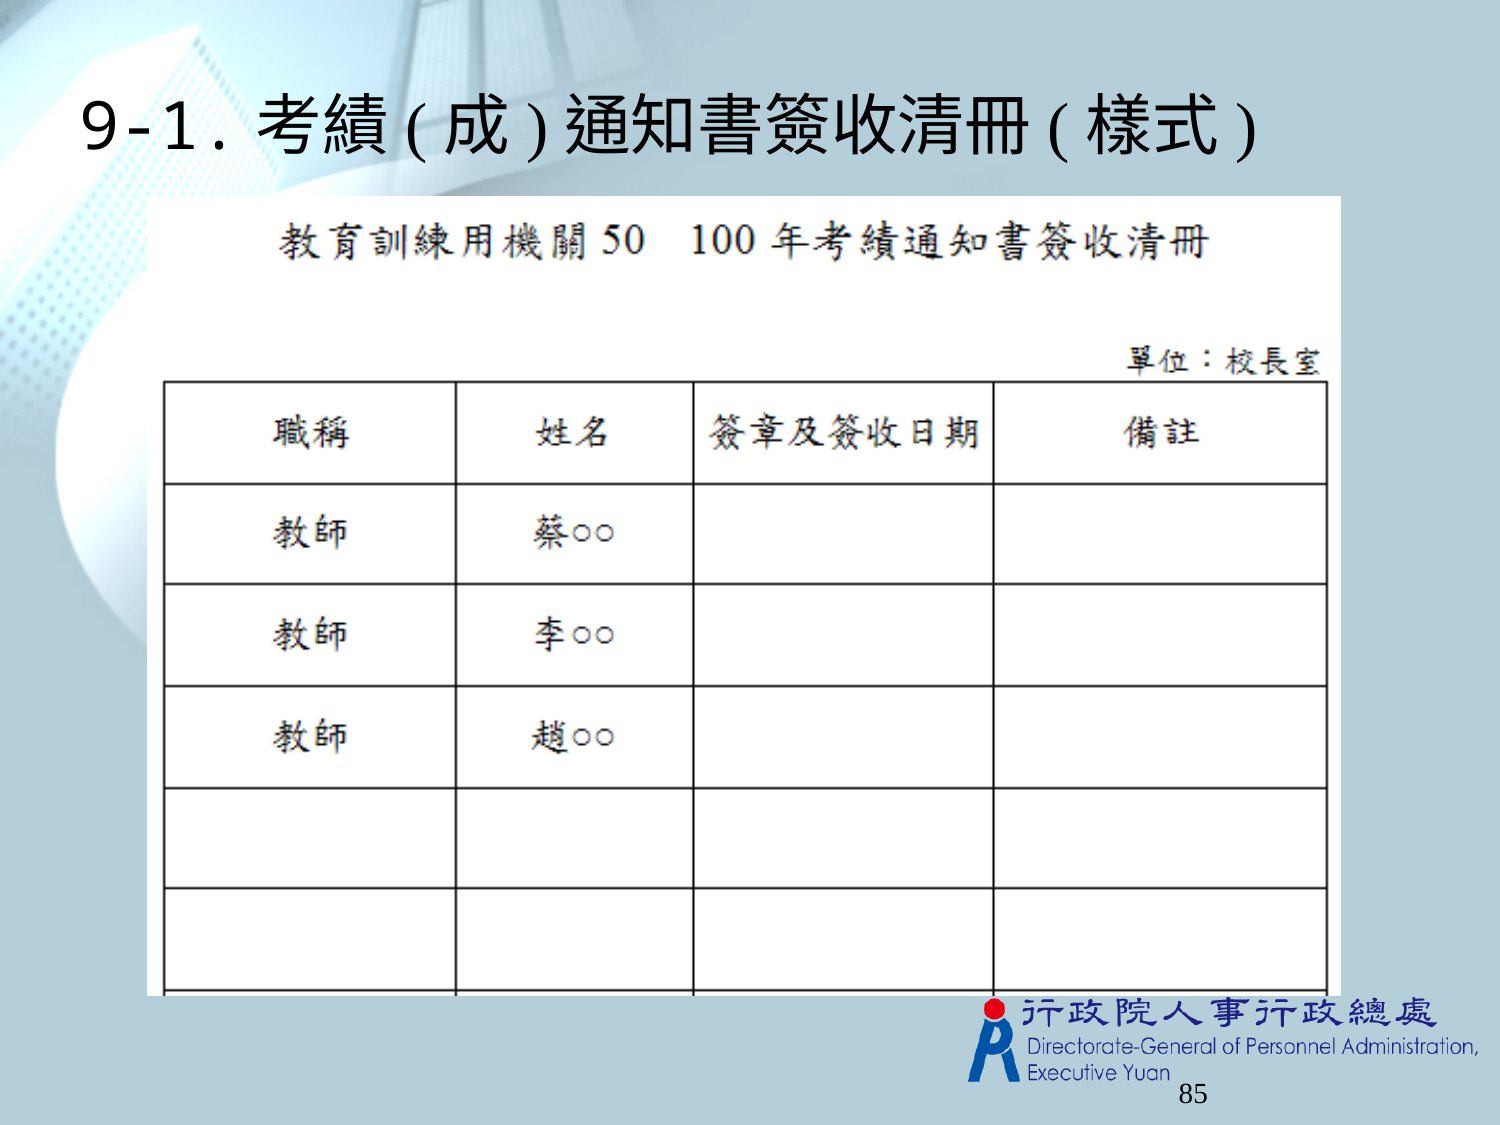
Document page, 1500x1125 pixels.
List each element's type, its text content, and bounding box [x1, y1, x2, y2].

text_box 9-1.考績(成)通知書簽收清冊(樣式) [65, 66, 1364, 179]
picture [147, 196, 1341, 996]
text_box [1163, 1066, 1477, 1125]
